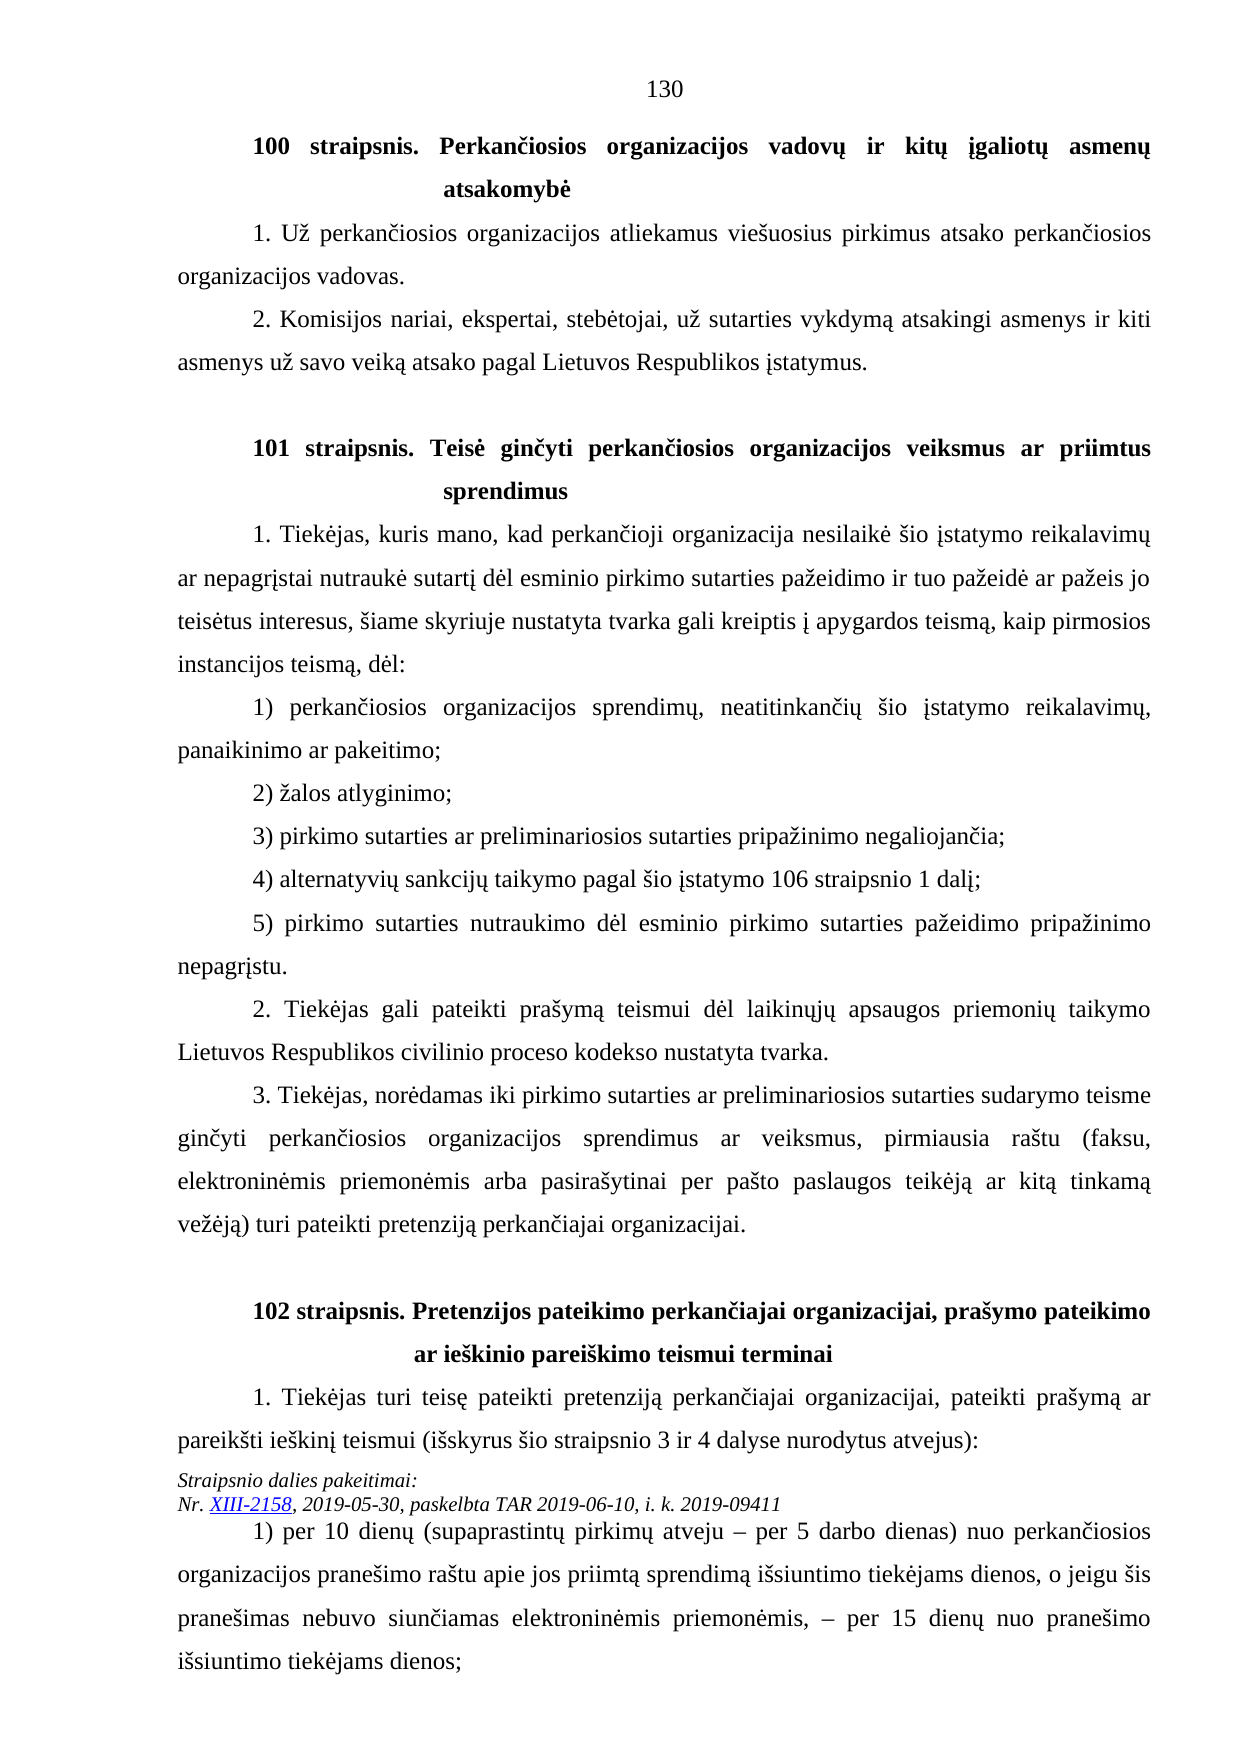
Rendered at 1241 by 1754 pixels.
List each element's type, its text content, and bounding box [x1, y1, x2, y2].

text 5) pirkimo sutarties nutraukimo dėl esminio pirkimo sutarties pažeidimo pripažinimo nepagrįstu. [177, 908, 1152, 979]
text 1) perkančiosios organizacijos sprendimų, neatitinkančių šio įstatymo reikalavimų, panaikinimo ar pakeitimo; [177, 692, 1152, 764]
text 100 straipsnis. Perkančiosios organizacijos vadovų ir kitų įgaliotų asmenų atsakomybė [252, 131, 1152, 203]
text Nr. XIII-2158, 2019-05-30, paskelbta TAR 2019-06-10, i. k. 2019-09411 [177, 1492, 1152, 1516]
text 2) žalos atlyginimo; [177, 778, 1152, 807]
text 4) alternatyvių sankcijų taikymo pagal šio įstatymo 106 straipsnio 1 dalį; [177, 864, 1152, 893]
text 3) pirkimo sutarties ar preliminariosios sutarties pripažinimo negaliojančia; [177, 821, 1152, 850]
text 1. Už perkančiosios organizacijos atliekamus viešuosius pirkimus atsako perkančiosios organizacijos vadovas. [177, 218, 1152, 289]
text 1. Tiekėjas, kuris mano, kad perkančioji organizacija nesilaikė šio įstatymo reikalavimų ar nepagrįstai nutraukė sutartį dėl esminio pirkimo sutarties pažeidimo ir tuo pažeidė ar pažeis jo teisėtus interesus, šiame skyriuje nustatyta tvarka gali kreiptis į apygardos teismą, kaip pirmosios instancijos teismą, dėl: [177, 519, 1152, 678]
text 2. Tiekėjas gali pateikti prašymą teismui dėl laikinųjų apsaugos priemonių taikymo Lietuvos Respublikos civilinio proceso kodekso nustatyta tvarka. [177, 994, 1152, 1066]
text 102 straipsnis. Pretenzijos pateikimo perkančiajai organizacijai, prašymo pateikimo ar ieškinio pareiškimo teismui terminai [252, 1296, 1152, 1368]
text 1) per 10 dienų (supaprastintų pirkimų atveju – per 5 darbo dienas) nuo perkančiosios organizacijos pranešimo raštu apie jos priimtą sprendimą išsiuntimo tiekėjams dienos, o jeigu šis pranešimas nebuvo siunčiamas elektroninėmis priemonėmis, – per 15 dienų nuo pranešimo išsiuntimo tiekėjams dienos; [177, 1516, 1152, 1674]
text 2. Komisijos nariai, ekspertai, stebėtojai, už sutarties vykdymą atsakingi asmenys ir kiti asmenys už savo veiką atsako pagal Lietuvos Respublikos įstatymus. [177, 304, 1152, 376]
text 3. Tiekėjas, norėdamas iki pirkimo sutarties ar preliminariosios sutarties sudarymo teisme ginčyti perkančiosios organizacijos sprendimus ar veiksmus, pirmiausia raštu (faksu, elektroninėmis priemonėmis arba pasirašytinai per pašto paslaugos teikėją ar kitą tinkamą vežėją) turi pateikti pretenziją perkančiajai organizacijai. [177, 1080, 1152, 1238]
text Straipsnio dalies pakeitimai: [177, 1468, 1152, 1492]
text 101 straipsnis. Teisė ginčyti perkančiosios organizacijos veiksmus ar priimtus sprendimus [252, 433, 1152, 505]
text 1. Tiekėjas turi teisę pateikti pretenziją perkančiajai organizacijai, pateikti prašymą ar pareikšti ieškinį teismui (išskyrus šio straipsnio 3 ir 4 dalyse nurodytus atvejus): [177, 1382, 1152, 1454]
